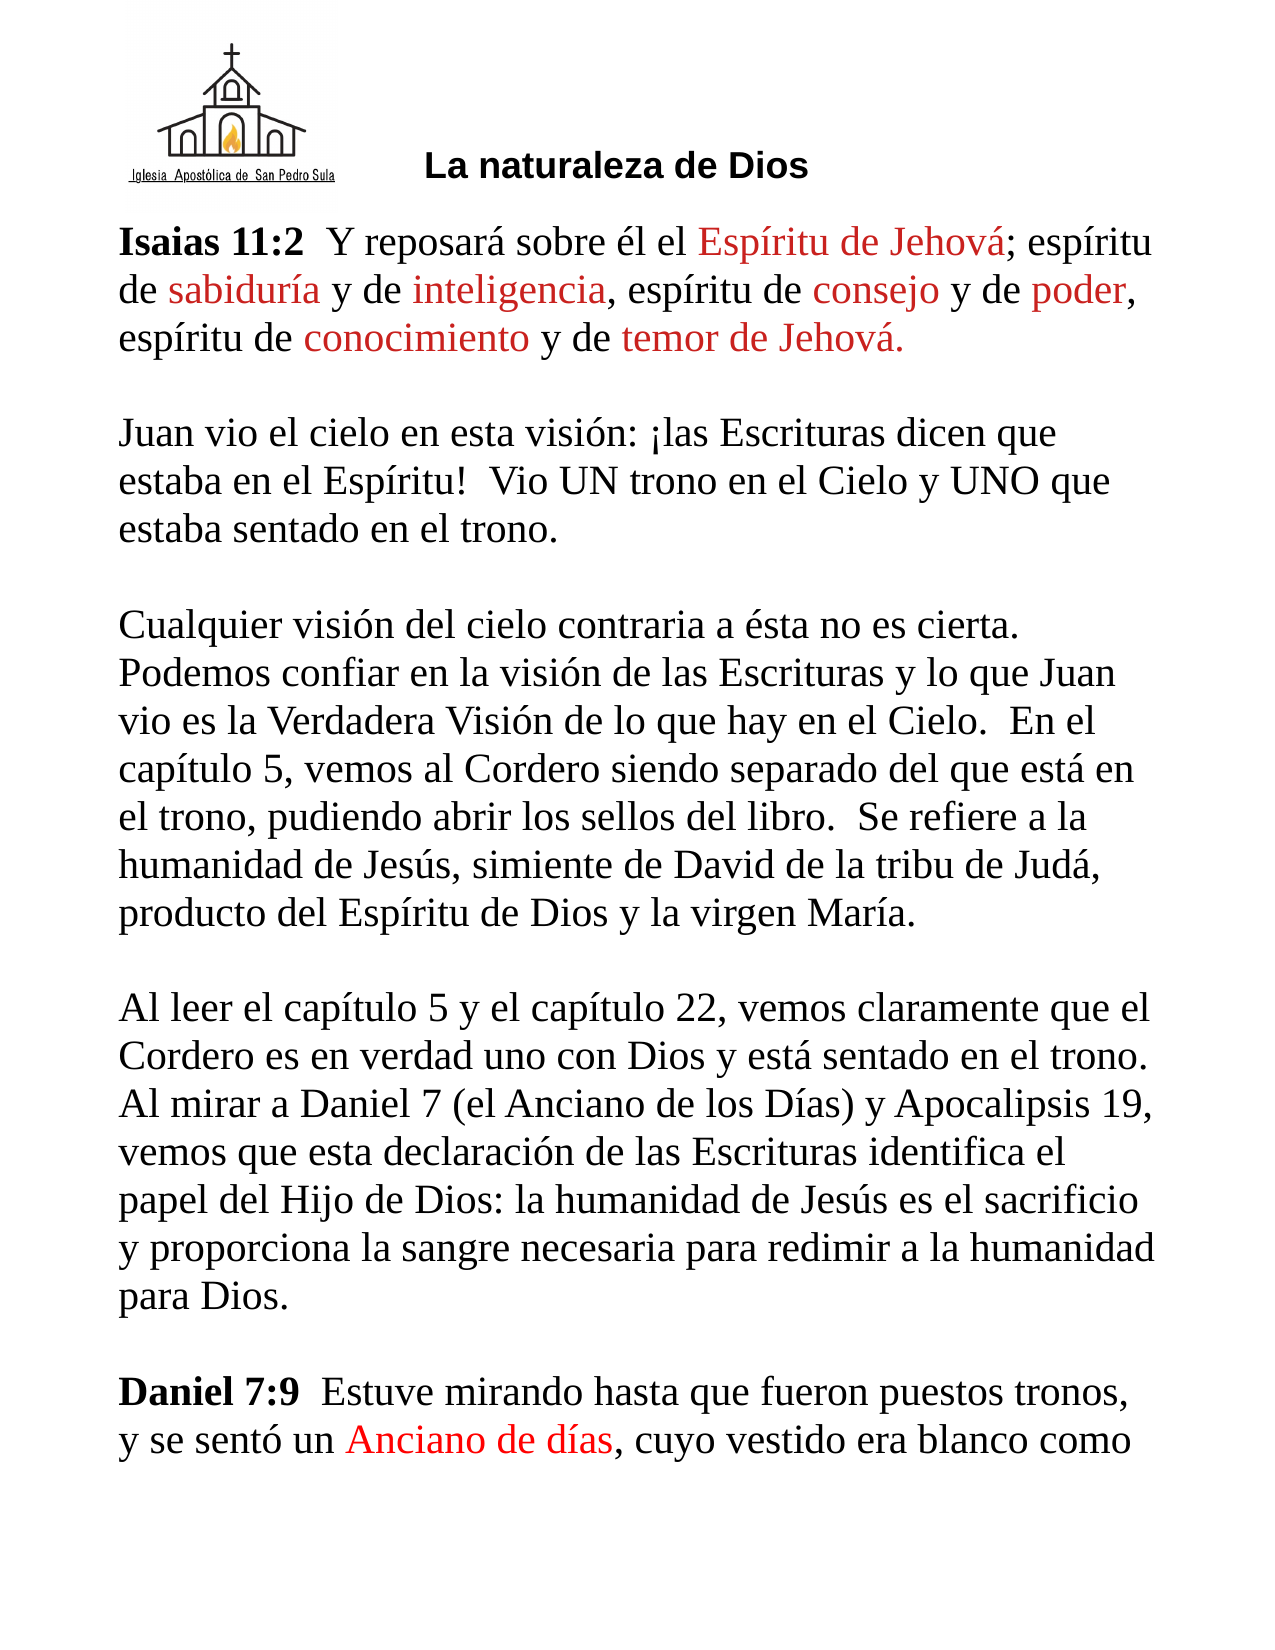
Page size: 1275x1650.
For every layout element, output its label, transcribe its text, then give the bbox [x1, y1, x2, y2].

text Al leer el capítulo 5 y el capítulo 22, vemos claramente que el Cordero es en verdad uno con Dios y está sentado en el trono. Al mirar a Daniel 7 (el Anciano de los Días) y Apocalipsis 19, vemos que esta declaración de las Escrituras identifica el papel del Hijo de Dios: la humanidad de Jesús es el sacrificio y proporciona la sangre necesaria para redimir a la humanidad para Dios. [118, 983, 1157, 1318]
text Cualquier visión del cielo contraria a ésta no es cierta. Podemos confiar en la visión de las Escrituras y lo que Juan vio es la Verdadera Visión de lo que hay en el Cielo. En el capítulo 5, vemos al Cordero siendo separado del que está en el trono, pudiendo abrir los sellos del libro. Se refiere a la humanidad de Jesús, simiente de David de la tribu de Judá, producto del Espíritu de Dios y la virgen María. [118, 599, 1157, 935]
text Isaias 11:2 Y reposará sobre él el Espíritu de Jehová; espíritu de sabiduría y de inteligencia, espíritu de consejo y de poder, espíritu de conocimiento y de temor de Jehová. [118, 216, 1157, 360]
text Daniel 7:9 Estuve mirando hasta que fueron puestos tronos, y se sentó un Anciano de días, cuyo vestido era blanco como [118, 1366, 1157, 1462]
picture [125, 0, 338, 213]
text Juan vio el cielo en esta visión: ¡las Escrituras dicen que estaba en el Espíritu! Vio UN trono en el Cielo y UNO que estaba sentado en el trono. [118, 408, 1157, 552]
